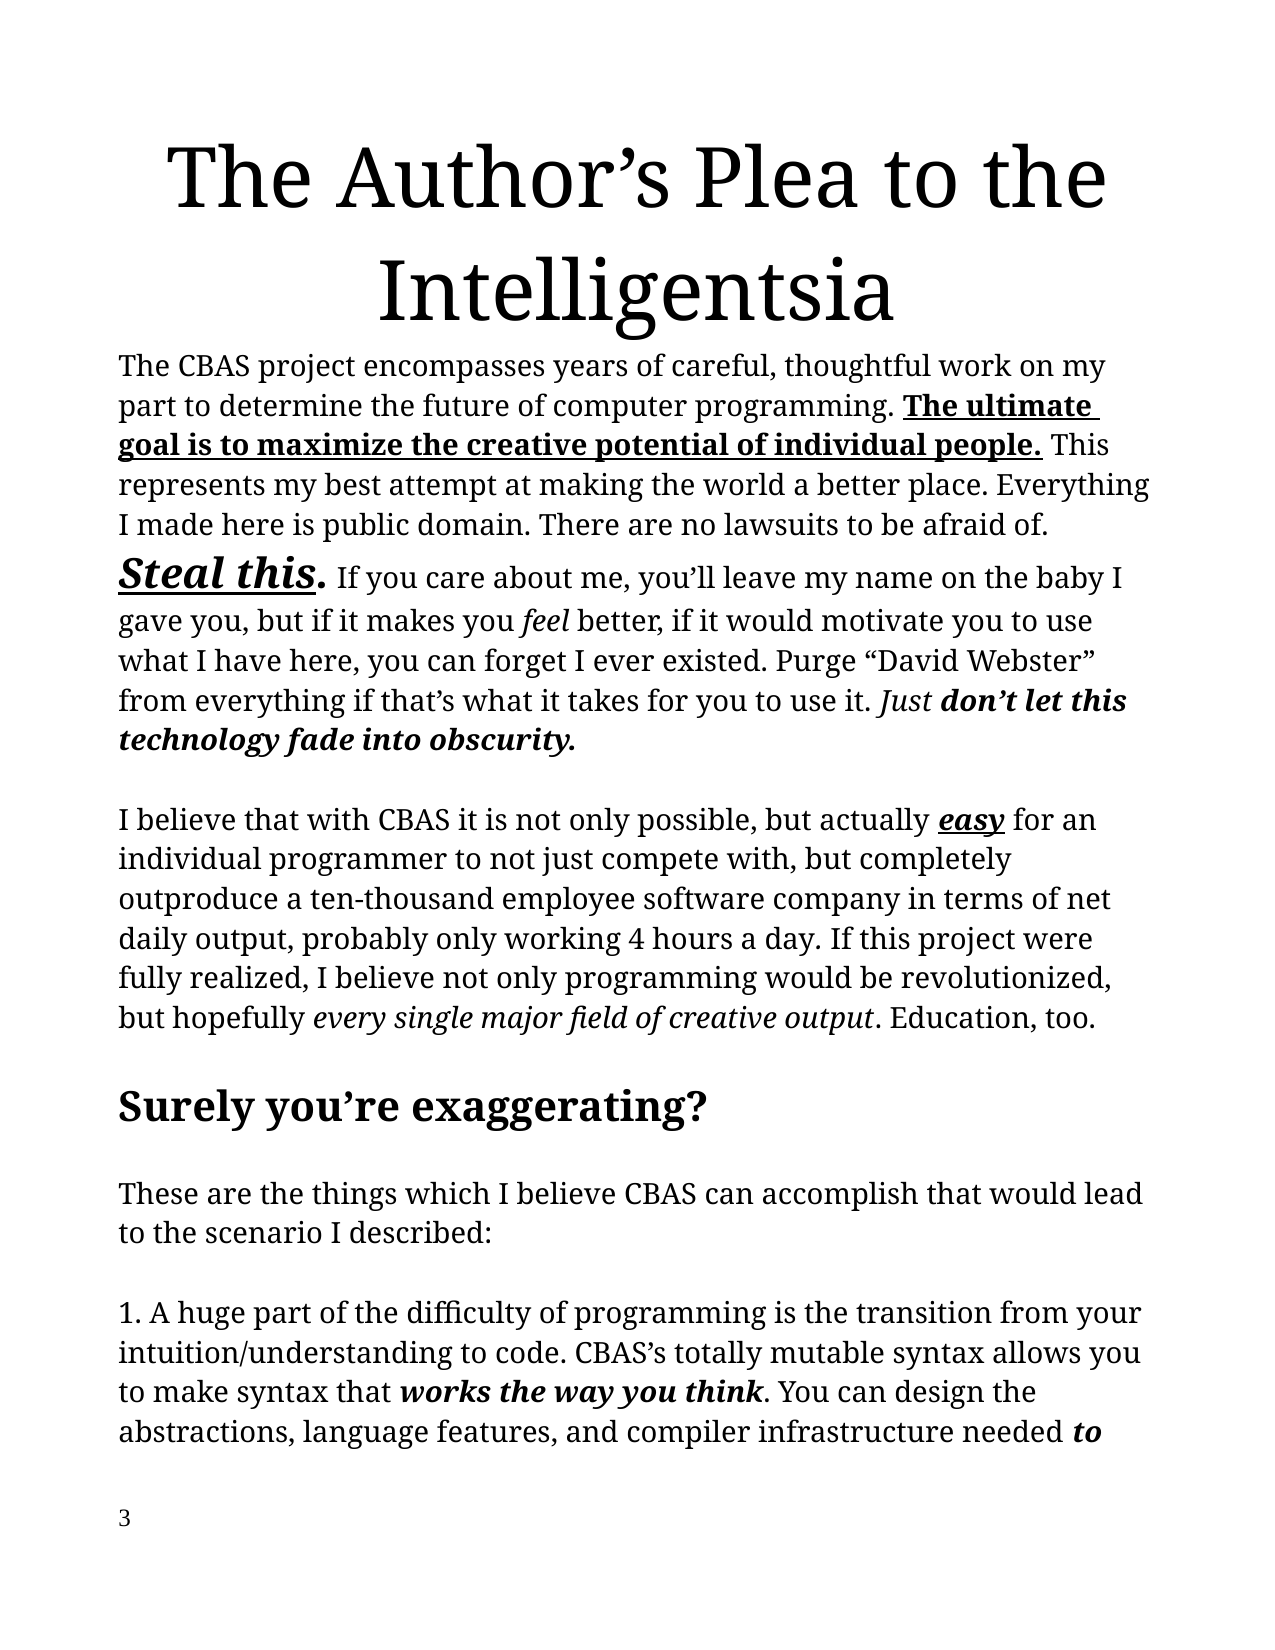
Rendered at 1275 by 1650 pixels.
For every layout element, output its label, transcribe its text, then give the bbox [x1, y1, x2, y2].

text 1. A huge part of the difficulty of programming is the transition from your intuition/understanding to code. CBAS’s totally mutable syntax allows you to make syntax that works the way you think. You can design the abstractions, language features, and compiler infrastructure needed to [118, 1292, 1157, 1451]
text I believe that with CBAS it is not only possible, but actually easy for an individual programmer to not just compete with, but completely outproduce a ten-thousand employee software company in terms of net daily output, probably only working 4 hours a day. If this project were fully realized, I believe not only programming would be revolutionized, but hopefully every single major field of creative output. Education, too. [118, 799, 1157, 1037]
text The CBAS project encompasses years of careful, thoughtful work on my part to determine the future of computer programming. The ultimate goal is to maximize the creative potential of individual people. This represents my best attempt at making the world a better place. Everything I made here is public domain. There are no lawsuits to be afraid of. Steal this. If you care about me, you’ll leave my name on the baby I gave you, but if it makes you feel better, if it would motivate you to use what I have here, you can forget I ever existed. Purge “David Webster” from everything if that’s what it takes for you to use it. Just don’t let this technology fade into obscurity. [118, 345, 1157, 759]
text The Author’s Plea to the Intelligentsia [118, 118, 1157, 345]
text These are the things which I believe CBAS can accomplish that would lead to the scenario I described: [118, 1173, 1157, 1252]
text Surely you’re exaggerating? [118, 1077, 1157, 1133]
